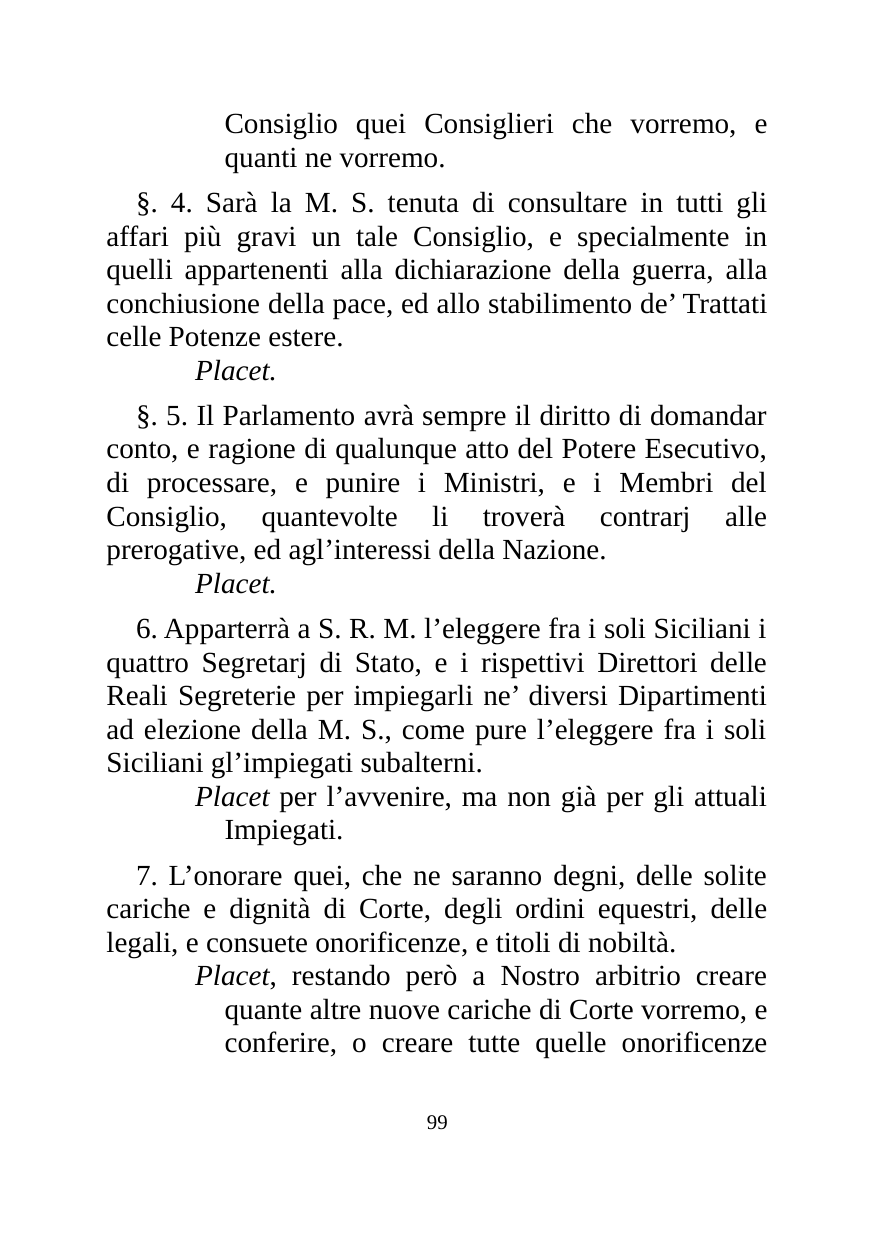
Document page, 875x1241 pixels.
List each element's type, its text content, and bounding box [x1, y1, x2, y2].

text Placet, restando però a Nostro arbitrio creare quante altre nuove cariche di Corte vorremo, e conferire, o creare tutte quelle onorificenze [195, 958, 768, 1059]
text §. 5. Il Parlamento avrà sempre il diritto di domandar conto, e ragione di qualunque atto del Potere Esecutivo, di processare, e punire i Ministri, e i Membri del Consiglio, quantevolte li troverà contrarj alle prerogative, ed agl’interessi della Nazione. [106, 398, 768, 566]
text Placet per l’avvenire, ma non già per gli attuali Impiegati. [195, 779, 768, 846]
text 7. L’onorare quei, che ne saranno degni, delle solite cariche e dignità di Corte, degli ordini equestri, delle legali, e consuete onorificenze, e titoli di nobiltà. [106, 858, 768, 958]
text 6. Apparterrà a S. R. M. l’eleggere fra i soli Siciliani i quattro Segretarj di Stato, e i rispettivi Direttori delle Reali Segreterie per impiegarli ne’ diversi Dipartimenti ad elezione della M. S., come pure l’eleggere fra i soli Siciliani gl’impiegati subalterni. [106, 611, 768, 779]
text Placet. [195, 566, 768, 599]
text Placet. [195, 353, 768, 386]
text Consiglio quei Consiglieri che vorremo, e quanti ne vorremo. [195, 106, 768, 173]
text §. 4. Sarà la M. S. tenuta di consultare in tutti gli affari più gravi un tale Consiglio, e specialmente in quelli appartenenti alla dichiarazione della guerra, alla conchiusione della pace, ed allo stabilimento de’ Trattati celle Potenze estere. [106, 185, 768, 353]
